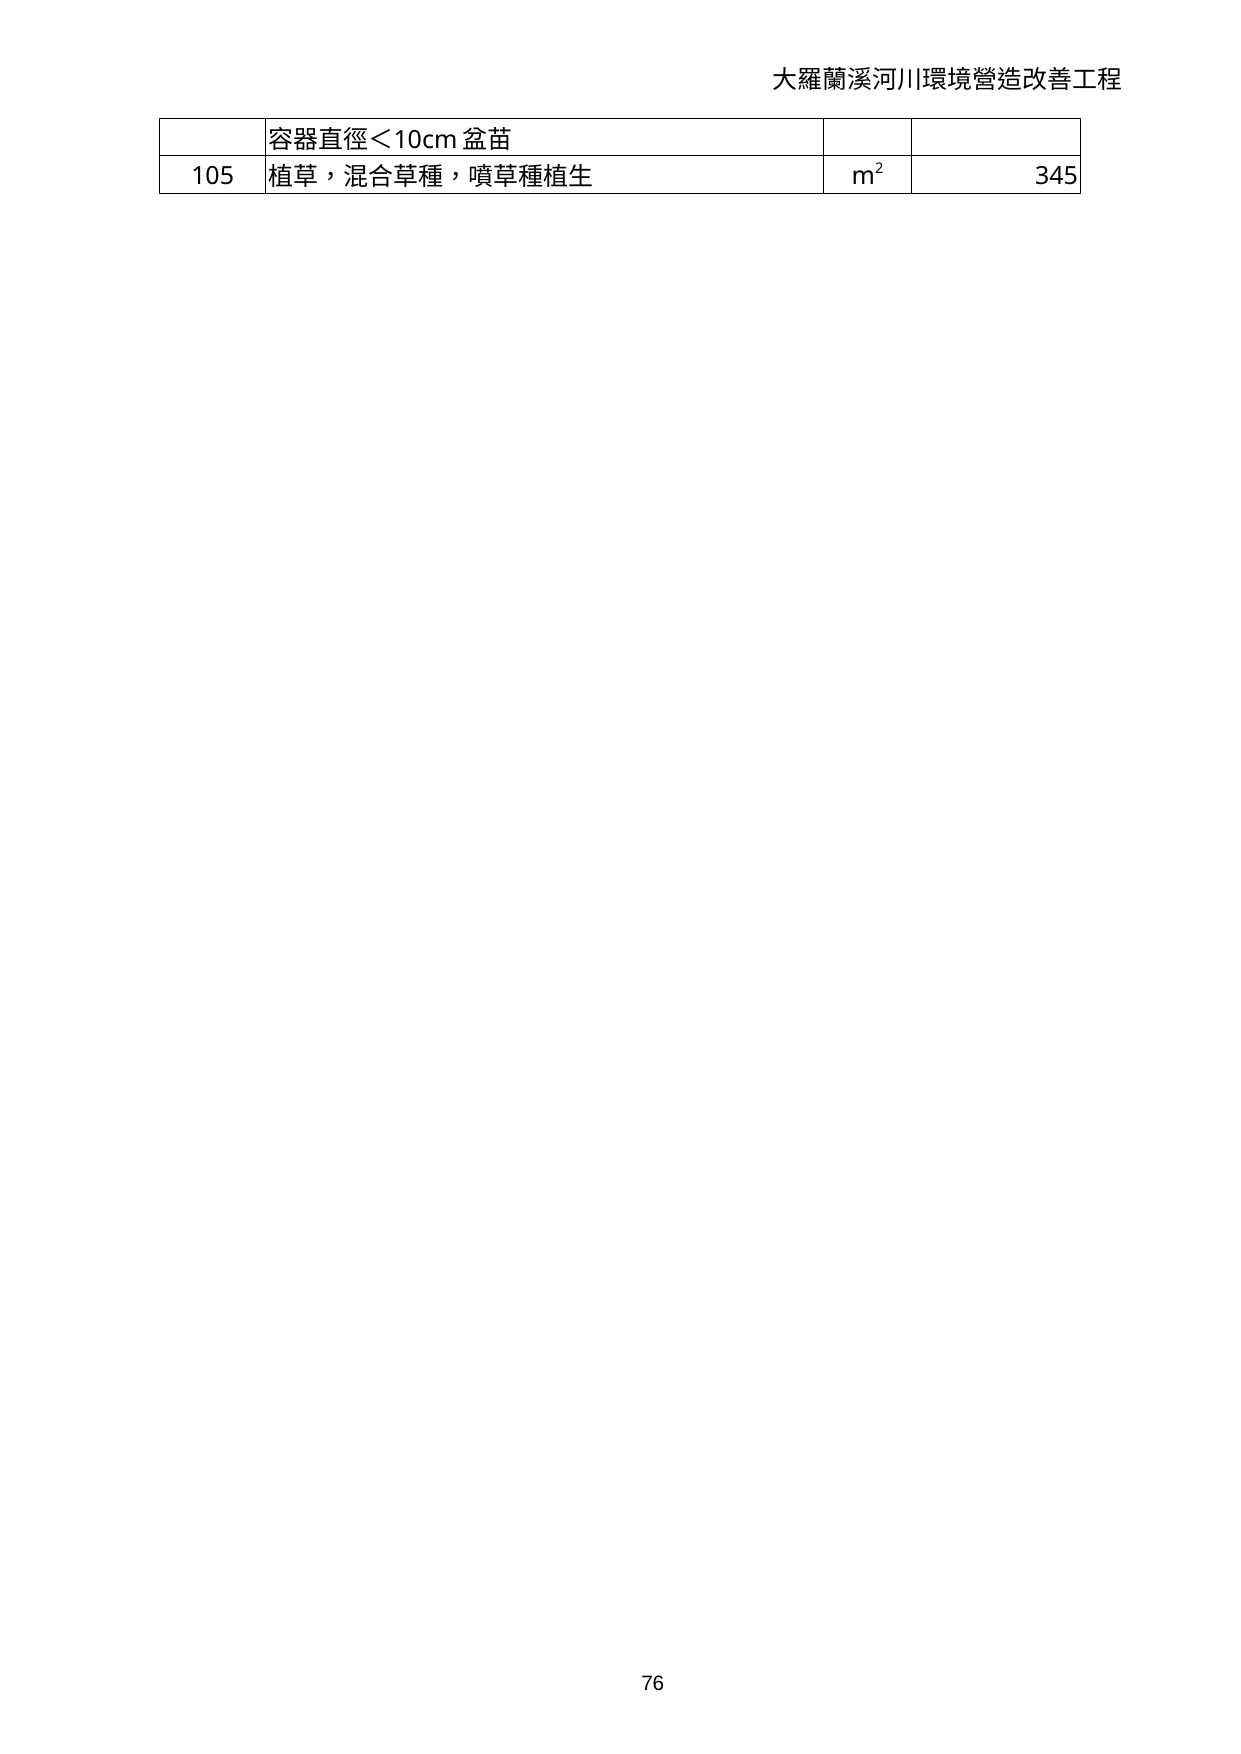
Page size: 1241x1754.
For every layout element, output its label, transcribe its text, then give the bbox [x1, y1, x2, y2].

table_cell 105 [160, 156, 265, 193]
table_cell [160, 119, 265, 155]
table_cell [824, 119, 911, 155]
table_cell 容器直徑＜10cm盆苗 [266, 119, 823, 155]
table_cell m2 [824, 156, 911, 193]
table_cell [912, 119, 1080, 155]
table_cell 植草，混合草種，噴草種植生 [266, 156, 823, 193]
table_cell 345 [912, 156, 1080, 193]
